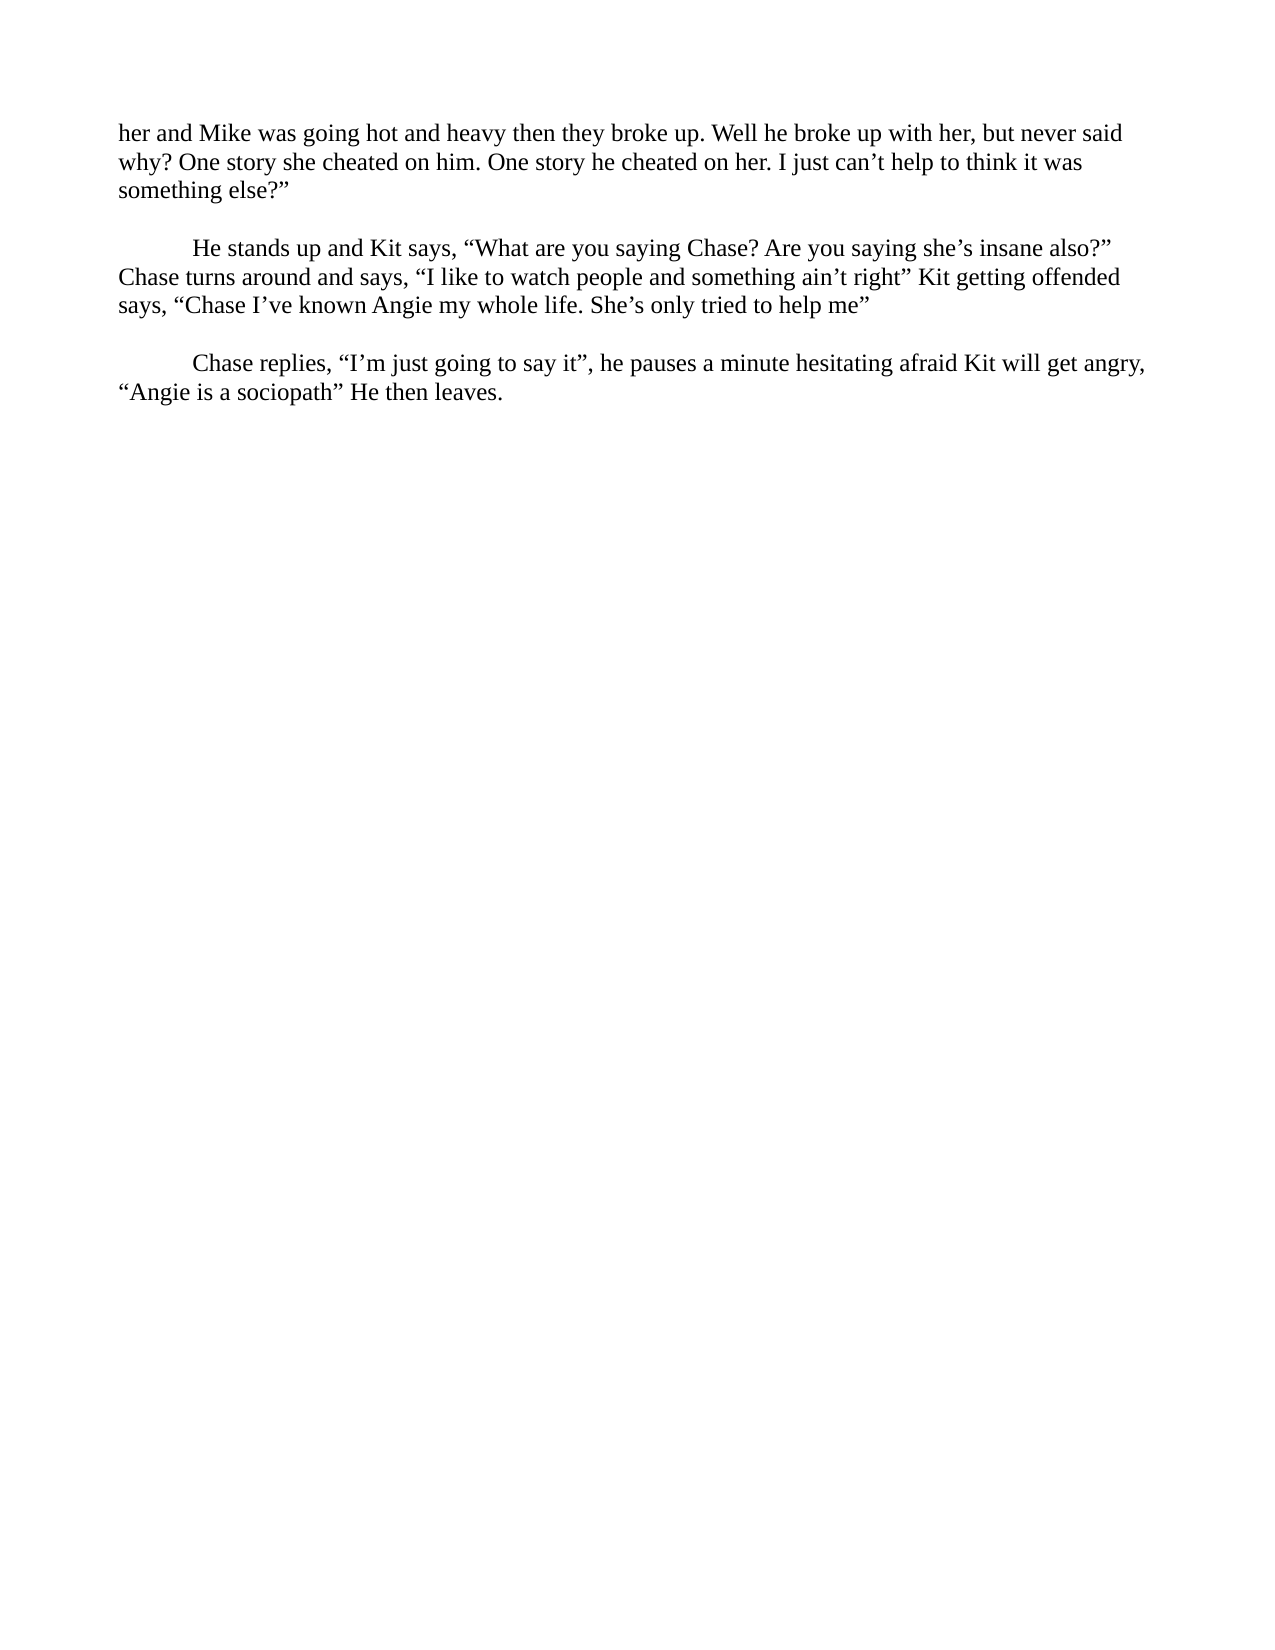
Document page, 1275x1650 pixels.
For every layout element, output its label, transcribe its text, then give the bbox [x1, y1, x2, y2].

text her and Mike was going hot and heavy then they broke up. Well he broke up with her, but never said why? One story she cheated on him. One story he cheated on her. I just can’t help to think it was something else?” [118, 118, 1157, 204]
text Chase replies, “I’m just going to say it”, he pauses a minute hesitating afraid Kit will get angry, “Angie is a sociopath” He then leaves. [118, 348, 1157, 406]
text He stands up and Kit says, “What are you saying Chase? Are you saying she’s insane also?” Chase turns around and says, “I like to watch people and something ain’t right” Kit getting offended says, “Chase I’ve known Angie my whole life. She’s only tried to help me” [118, 233, 1157, 319]
